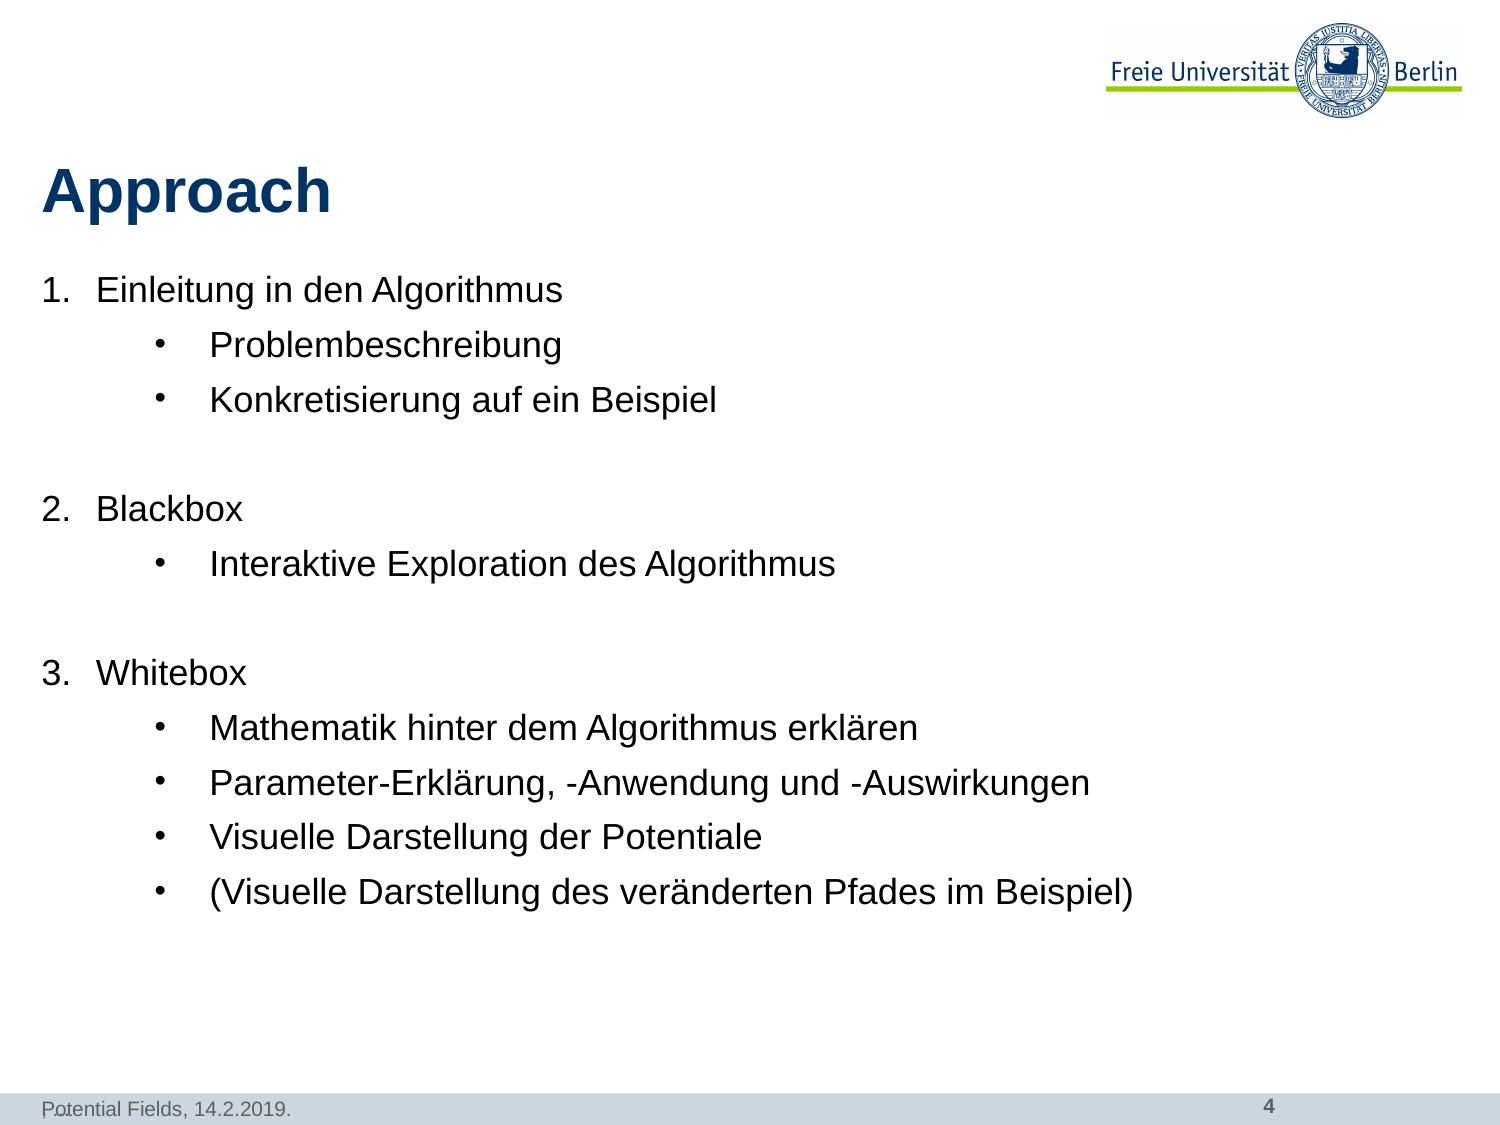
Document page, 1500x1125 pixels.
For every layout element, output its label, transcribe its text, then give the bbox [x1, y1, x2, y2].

picture [1106, 23, 1462, 118]
text_box , ... [41, 1087, 1023, 1125]
title Approach [41, 149, 1460, 221]
list Einleitung in den Algorithmus Problembeschreibung Konkretisierung auf ein Beispiel Blackbox Interaktive Exploration des Algorithmus Whitebox Mathematik hinter dem Algorithmus erklären Parameter-Erklärung, -Anwendung und -Auswirkungen Visuelle Darstellung der Potentiale (Visuelle Darstellung des veränderten Pfades im Beispiel) [41, 265, 1460, 919]
